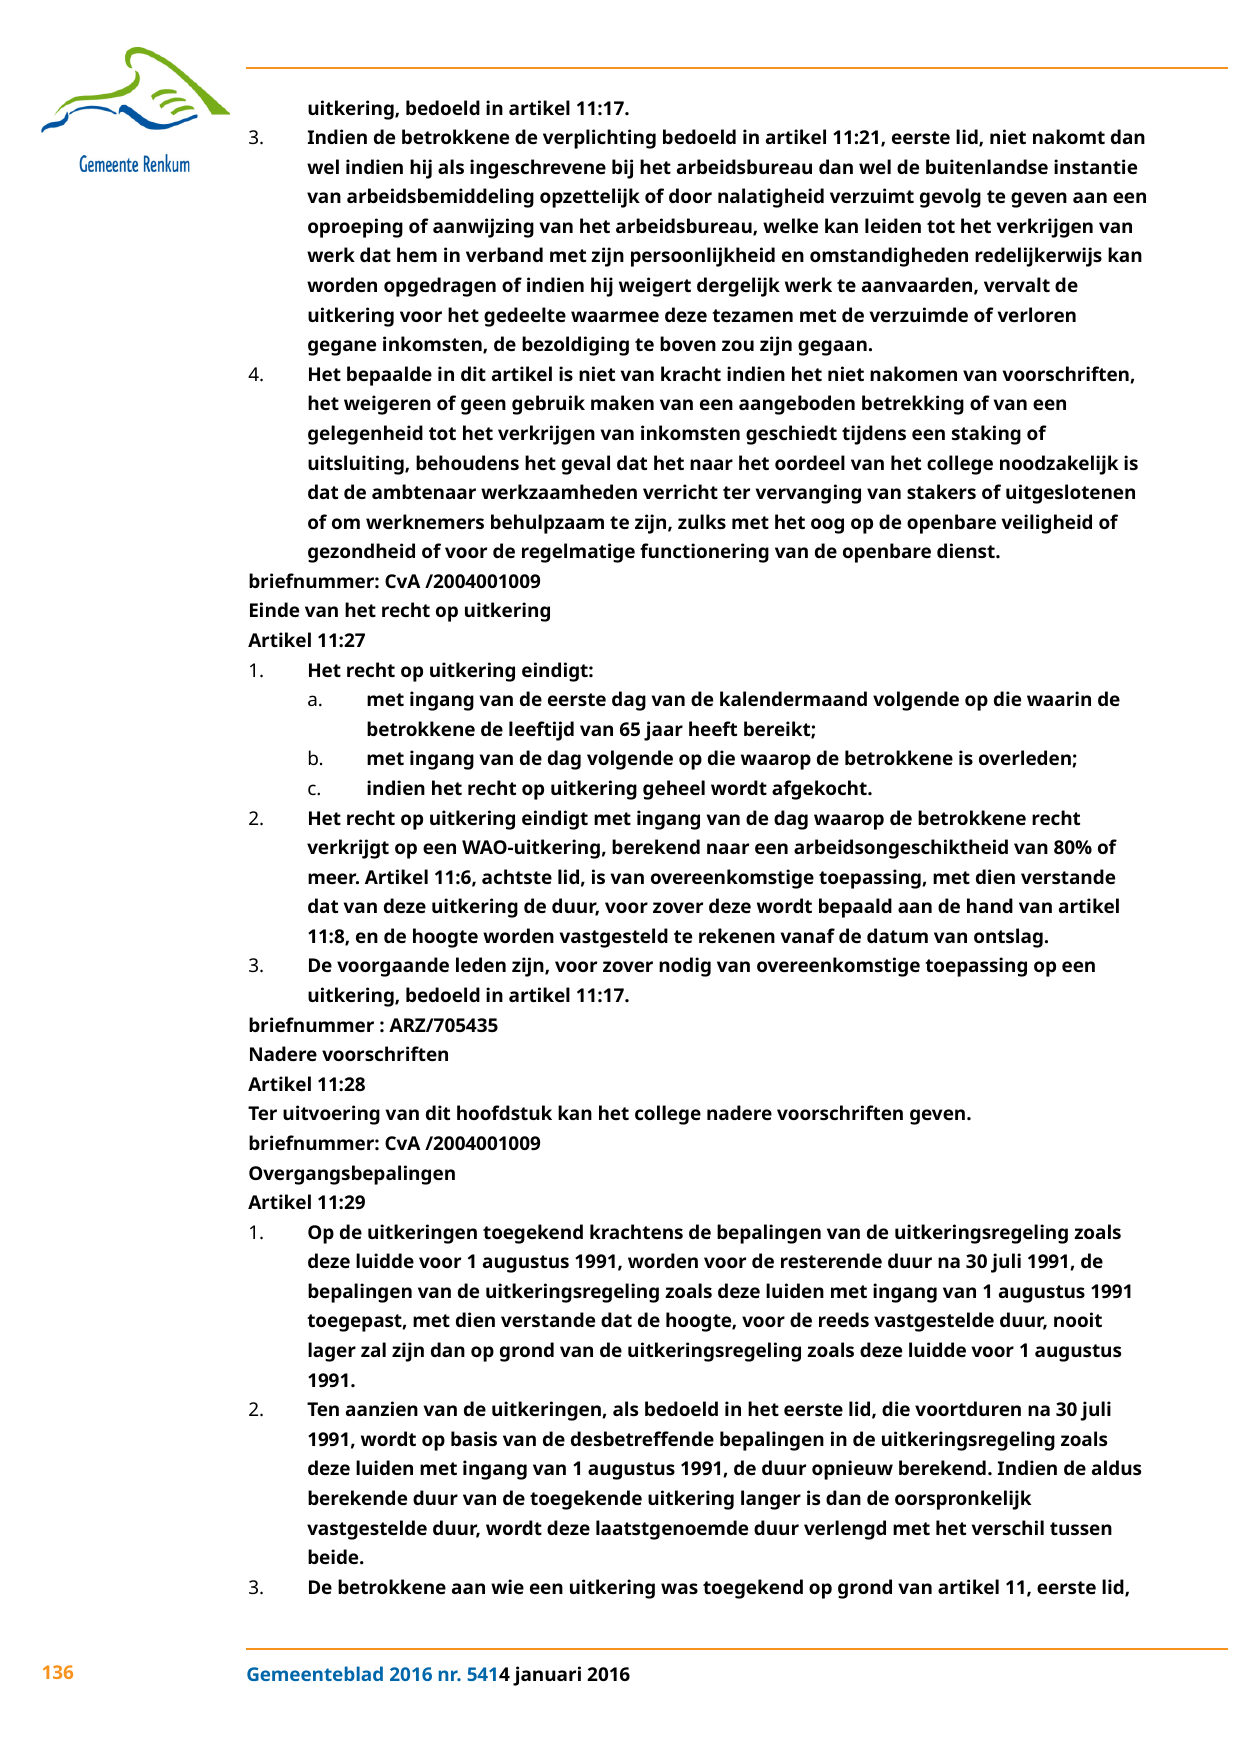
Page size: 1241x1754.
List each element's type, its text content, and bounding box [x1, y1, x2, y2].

text Einde van het recht op uitkering [248, 598, 1152, 623]
list Op de uitkeringen toegekend krachtens de bepalingen van de uitkeringsregeling zoals deze luidde voor 1 augustus 1991, worden voor de resterende duur na 30 juli 1991, de bepalingen van de uitkeringsregeling zoals deze luiden met ingang van 1 augustus 1991 toegepast, met dien verstande dat de hoogte, voor de reeds vastgestelde duur, nooit lager zal zijn dan op grond van de uitkeringsregeling zoals deze luidde voor 1 augustus 1991. [248, 1219, 1152, 1393]
text Artikel 11:28 [248, 1071, 1152, 1097]
list Het bepaalde in dit artikel is niet van kracht indien het niet nakomen van voorschriften, het weigeren of geen gebruik maken van een aangeboden betrekking of van een gelegenheid tot het verkrijgen van inkomsten geschiedt tijdens een staking of uitsluiting, behoudens het geval dat het naar het oordeel van het college noodzakelijk is dat de ambtenaar werkzaamheden verricht ter vervanging van stakers of uitgeslotenen of om werknemers behulpzaam te zijn, zulks met het oog op de openbare veiligheid of gezondheid of voor de regelmatige functionering van de openbare dienst. [248, 361, 1152, 564]
text briefnummer : ARZ/705435 [248, 1012, 1152, 1038]
list De betrokkene aan wie een uitkering was toegekend op grond van artikel 11, eerste lid, [248, 1574, 1152, 1600]
list uitkering, bedoeld in artikel 11:17. [248, 95, 1152, 121]
list Ten aanzien van de uitkeringen, als bedoeld in het eerste lid, die voortduren na 30 juli 1991, wordt op basis van de desbetreffende bepalingen in de uitkeringsregeling zoals deze luiden met ingang van 1 augustus 1991, de duur opnieuw berekend. Indien de aldus berekende duur van de toegekende uitkering langer is dan de oorspronkelijk vastgestelde duur, wordt deze laatstgenoemde duur verlengd met het verschil tussen beide. [248, 1396, 1152, 1570]
text Nadere voorschriften [248, 1041, 1152, 1067]
list indien het recht op uitkering geheel wordt afgekocht. [307, 775, 1152, 801]
text briefnummer: CvA /2004001009 [248, 568, 1152, 594]
text Artikel 11:27 [248, 627, 1152, 653]
picture [41, 47, 231, 172]
list met ingang van de eerste dag van de kalendermaand volgende op die waarin de betrokkene de leeftijd van 65 jaar heeft bereikt; [307, 686, 1152, 742]
text Ter uitvoering van dit hoofdstuk kan het college nadere voorschriften geven. [248, 1101, 1152, 1126]
text Overgangsbepalingen [248, 1160, 1152, 1186]
list De voorgaande leden zijn, voor zover nodig van overeenkomstige toepassing op een uitkering, bedoeld in artikel 11:17. [248, 953, 1152, 1008]
list Het recht op uitkering eindigt met ingang van de dag waarop de betrokkene recht verkrijgt op een WAO-uitkering, berekend naar een arbeidsongeschiktheid van 80% of meer. Artikel 11:6, achtste lid, is van overeenkomstige toepassing, met dien verstande dat van deze uitkering de duur, voor zover deze wordt bepaald aan de hand van artikel 11:8, en de hoogte worden vastgesteld te rekenen vanaf de datum van ontslag. [248, 805, 1152, 949]
text Artikel 11:29 [248, 1189, 1152, 1215]
list met ingang van de dag volgende op die waarop de betrokkene is overleden; [307, 746, 1152, 771]
list Indien de betrokkene de verplichting bedoeld in artikel 11:21, eerste lid, niet nakomt dan wel indien hij als ingeschrevene bij het arbeidsbureau dan wel de buitenlandse instantie van arbeidsbemiddeling opzettelijk of door nalatigheid verzuimt gevolg te geven aan een oproeping of aanwijzing van het arbeidsbureau, welke kan leiden tot het verkrijgen van werk dat hem in verband met zijn persoonlijkheid en omstandigheden redelijkerwijs kan worden opgedragen of indien hij weigert dergelijk werk te aanvaarden, vervalt de uitkering voor het gedeelte waarmee deze tezamen met de verzuimde of verloren gegane inkomsten, de bezoldiging te boven zou zijn gegaan. [248, 124, 1152, 357]
list Het recht op uitkering eindigt: [248, 657, 1152, 683]
text briefnummer: CvA /2004001009 [248, 1130, 1152, 1156]
